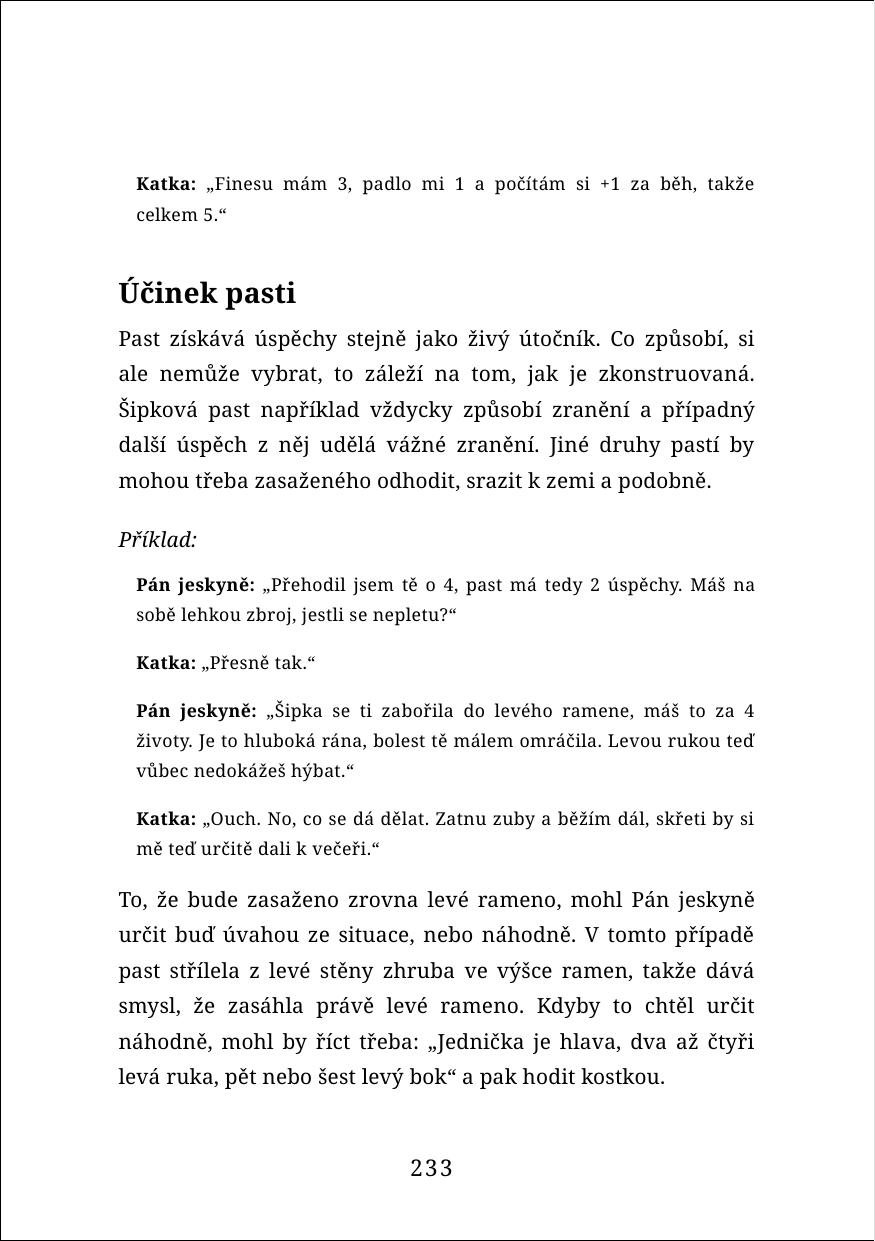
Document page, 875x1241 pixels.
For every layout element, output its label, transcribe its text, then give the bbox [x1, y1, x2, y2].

text Katka: „Přesně tak.“ [136, 650, 756, 674]
text Katka: „Ouch. No, co se dá dělat. Zatnu zuby a běžím dál, skřeti by si mě teď určitě dali k večeři.“ [136, 807, 756, 861]
subtitle Účinek pasti [118, 273, 756, 312]
text Pán jeskyně: „Přehodil jsem tě o 4, past má tedy 2 úspěchy. Máš na sobě lehkou zbroj, jestli se nepletu?“ [136, 572, 756, 627]
text Katka: „Finesu mám 3, padlo mi 1 a počítám si +1 za běh, takže celkem 5.“ [136, 172, 756, 226]
text Pán jeskyně: „Šipka se ti zabořila do levého ramene, máš to za 4 životy. Je to hluboká rána, bolest tě málem omráčila. Levou rukou teď vůbec nedokážeš hýbat.“ [136, 698, 756, 783]
text Past získává úspěchy stejně jako živý útočník. Co způsobí, si ale nemůže vybrat, to záleží na tom, jak je zkonstruovaná. Šipková past například vždycky způsobí zranění a případný další úspěch z něj udělá vážné zranění. Jiné druhy pastí by mohou třeba zasaženého odhodit, srazit k zemi a podobně. [118, 324, 756, 494]
text To, že bude zasaženo zrovna levé rameno, mohl Pán jeskyně určit buď úvahou ze situace, nebo náhodně. V tomto případě past střílela z levé stěny zhruba ve výšce ramen, takže dává smysl, že zasáhla právě levé rameno. Kdyby to chtěl určit náhodně, mohl by říct třeba: „Jednička je hlava, dva až čtyři levá ruka, pět nebo šest levý bok“ a pak hodit kostkou. [118, 885, 756, 1091]
text Příklad: [118, 525, 756, 553]
